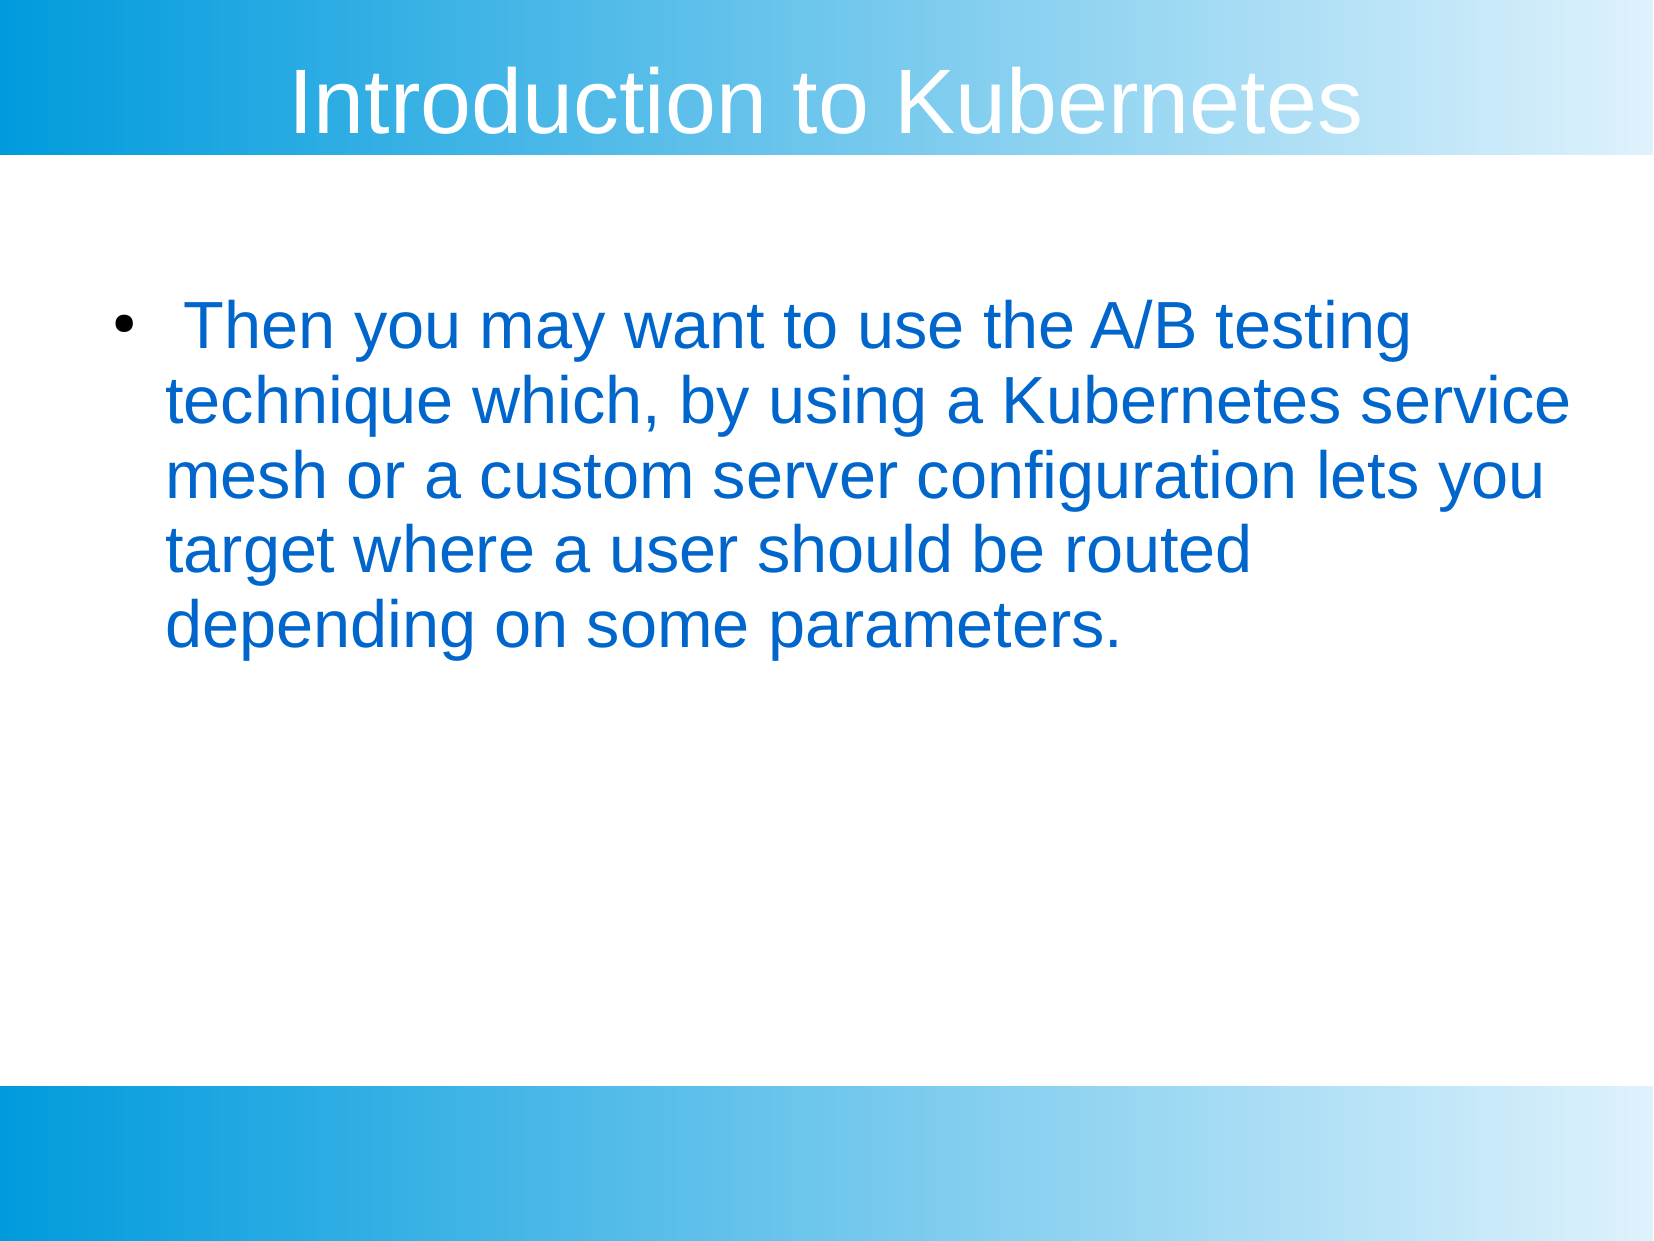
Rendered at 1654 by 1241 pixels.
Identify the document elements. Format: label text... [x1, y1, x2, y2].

title Introduction to Kubernetes [82, 49, 1571, 155]
list Then you may want to use the A/B testing technique which, by using a Kubernetes service mesh or a custom server configuration lets you target where a user should be routed depending on some parameters. [94, 183, 1583, 650]
